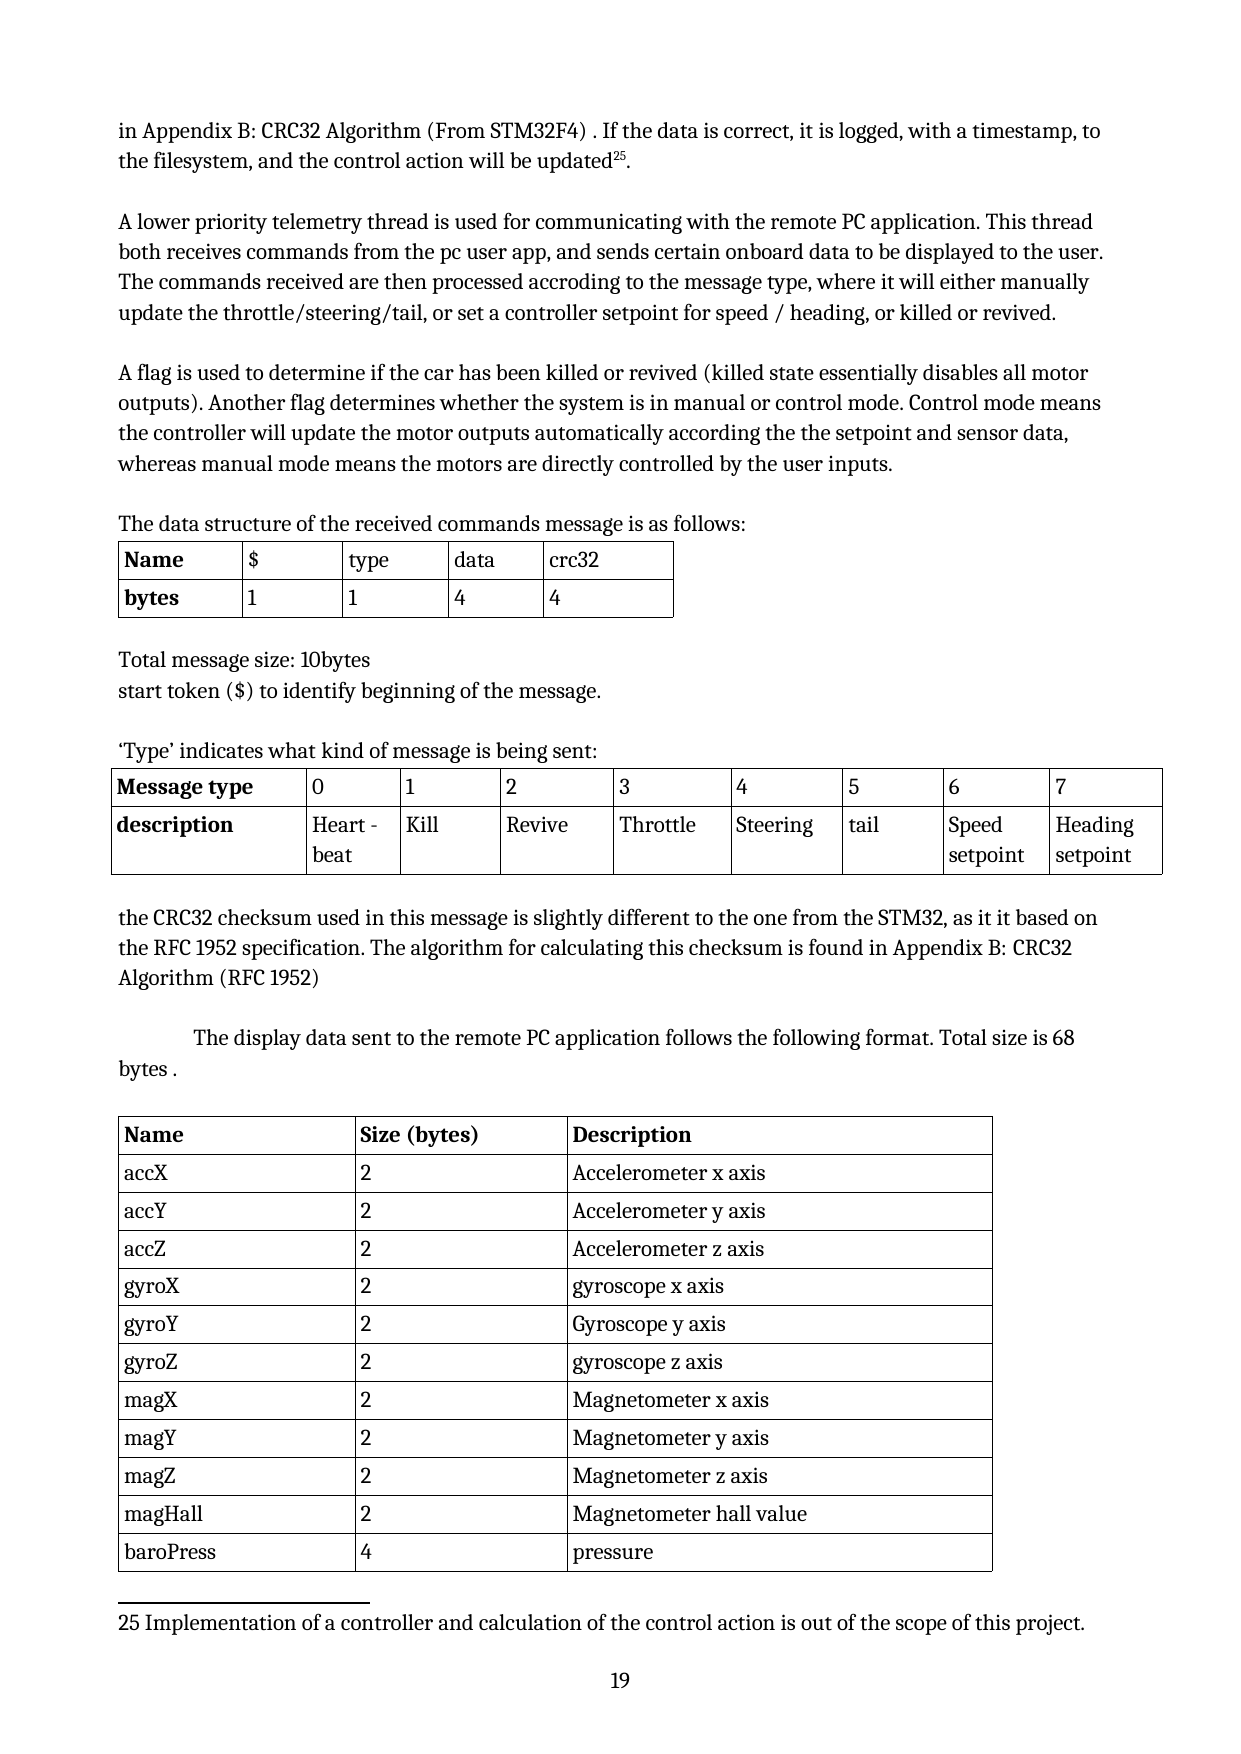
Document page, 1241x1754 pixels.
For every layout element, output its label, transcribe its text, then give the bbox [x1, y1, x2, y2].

table_header Size (bytes) [356, 1117, 567, 1154]
table_cell Heart -beat [307, 807, 400, 874]
table_cell 1 [243, 580, 342, 617]
table_cell 4 [544, 580, 673, 617]
table_cell 2 [356, 1458, 567, 1495]
table_cell 2 [356, 1306, 567, 1343]
table_header 7 [1050, 769, 1162, 806]
table_cell accZ [119, 1231, 355, 1267]
table_cell Magnetometer z axis [568, 1458, 992, 1495]
table_cell 2 [356, 1269, 567, 1305]
table_header type [343, 542, 448, 579]
table_cell pressure [568, 1534, 992, 1571]
table_cell description [112, 807, 306, 874]
table_header Name [119, 1117, 355, 1154]
table_cell Kill [401, 807, 500, 874]
table_header 3 [614, 769, 731, 806]
table_header crc32 [544, 542, 673, 579]
table_header 6 [944, 769, 1049, 806]
table_cell 4 [356, 1534, 567, 1571]
table_cell Gyroscope y axis [568, 1306, 992, 1343]
table_cell magZ [119, 1458, 355, 1495]
text start token ($) to identify beginning of the message. [118, 677, 1122, 704]
table_cell Revive [501, 807, 613, 874]
text Total message size: 10bytes [118, 647, 1122, 673]
table_cell 2 [356, 1496, 567, 1533]
table_cell Steering [732, 807, 842, 874]
table_cell accX [119, 1155, 355, 1192]
table_cell Magnetometer x axis [568, 1382, 992, 1419]
table_cell Heading setpoint [1050, 807, 1162, 874]
table_cell tail [843, 807, 943, 874]
table_cell Speed setpoint [944, 807, 1049, 874]
table_cell 2 [356, 1420, 567, 1457]
table_cell magY [119, 1420, 355, 1457]
table_cell 2 [356, 1382, 567, 1419]
text Implementation of a controller and calculation of the control action is out of the scope of this project. [118, 1609, 1122, 1636]
table_cell 2 [356, 1231, 567, 1267]
table_cell Accelerometer x axis [568, 1155, 992, 1192]
table_cell 2 [356, 1344, 567, 1381]
table_cell bytes [119, 580, 242, 617]
table_cell accY [119, 1193, 355, 1229]
table_header data [449, 542, 543, 579]
table_cell Throttle [614, 807, 731, 874]
text The display data sent to the remote PC application follows the following format. Total size is 68 bytes . [118, 1025, 1122, 1082]
table_cell Magnetometer y axis [568, 1420, 992, 1457]
table_header Description [568, 1117, 992, 1154]
table_header 0 [307, 769, 400, 806]
table_cell 1 [343, 580, 448, 617]
table_cell magX [119, 1382, 355, 1419]
table_header 5 [843, 769, 943, 806]
table_cell magHall [119, 1496, 355, 1533]
table_cell gyroX [119, 1269, 355, 1305]
table_cell 2 [356, 1193, 567, 1229]
table_header $ [243, 542, 342, 579]
text A lower priority telemetry thread is used for communicating with the remote PC application. This thread both receives commands from the pc user app, and sends certain onboard data to be displayed to the user. The commands received are then processed accroding to the message type, where it will either manually update the throttle/steering/tail, or set a controller setpoint for speed / heading, or killed or revived. [118, 209, 1122, 326]
table_cell 4 [449, 580, 543, 617]
table_cell baroPress [119, 1534, 355, 1571]
table_cell gyroscope z axis [568, 1344, 992, 1381]
table_header 4 [732, 769, 842, 806]
table_cell Accelerometer y axis [568, 1193, 992, 1229]
text The data structure of the received commands message is as follows: [118, 511, 1122, 537]
text A flag is used to determine if the car has been killed or revived (killed state essentially disables all motor outputs). Another flag determines whether the system is in manual or control mode. Control mode means the controller will update the motor outputs automatically according the the setpoint and sensor data, whereas manual mode means the motors are directly controlled by the user inputs. [118, 360, 1122, 477]
table_header 2 [501, 769, 613, 806]
table_cell gyroZ [119, 1344, 355, 1381]
text ‘Type’ indicates what kind of message is being sent: [118, 738, 1122, 764]
table_header 1 [401, 769, 500, 806]
table_cell Accelerometer z axis [568, 1231, 992, 1267]
text the CRC32 checksum used in this message is slightly different to the one from the STM32, as it it based on the RFC 1952 specification. The algorithm for calculating this checksum is found in Appendix B: CRC32 Algorithm (RFC 1952) [118, 904, 1122, 991]
table_cell gyroY [119, 1306, 355, 1343]
table_cell 2 [356, 1155, 567, 1192]
table_cell gyroscope x axis [568, 1269, 992, 1305]
table_header Name [119, 542, 242, 579]
table_cell Magnetometer hall value [568, 1496, 992, 1533]
table_header Message type [112, 769, 306, 806]
text in Appendix B: CRC32 Algorithm (From STM32F4) . If the data is correct, it is logged, with a timestamp, to the filesystem, and the control action will be updated. [118, 118, 1122, 175]
